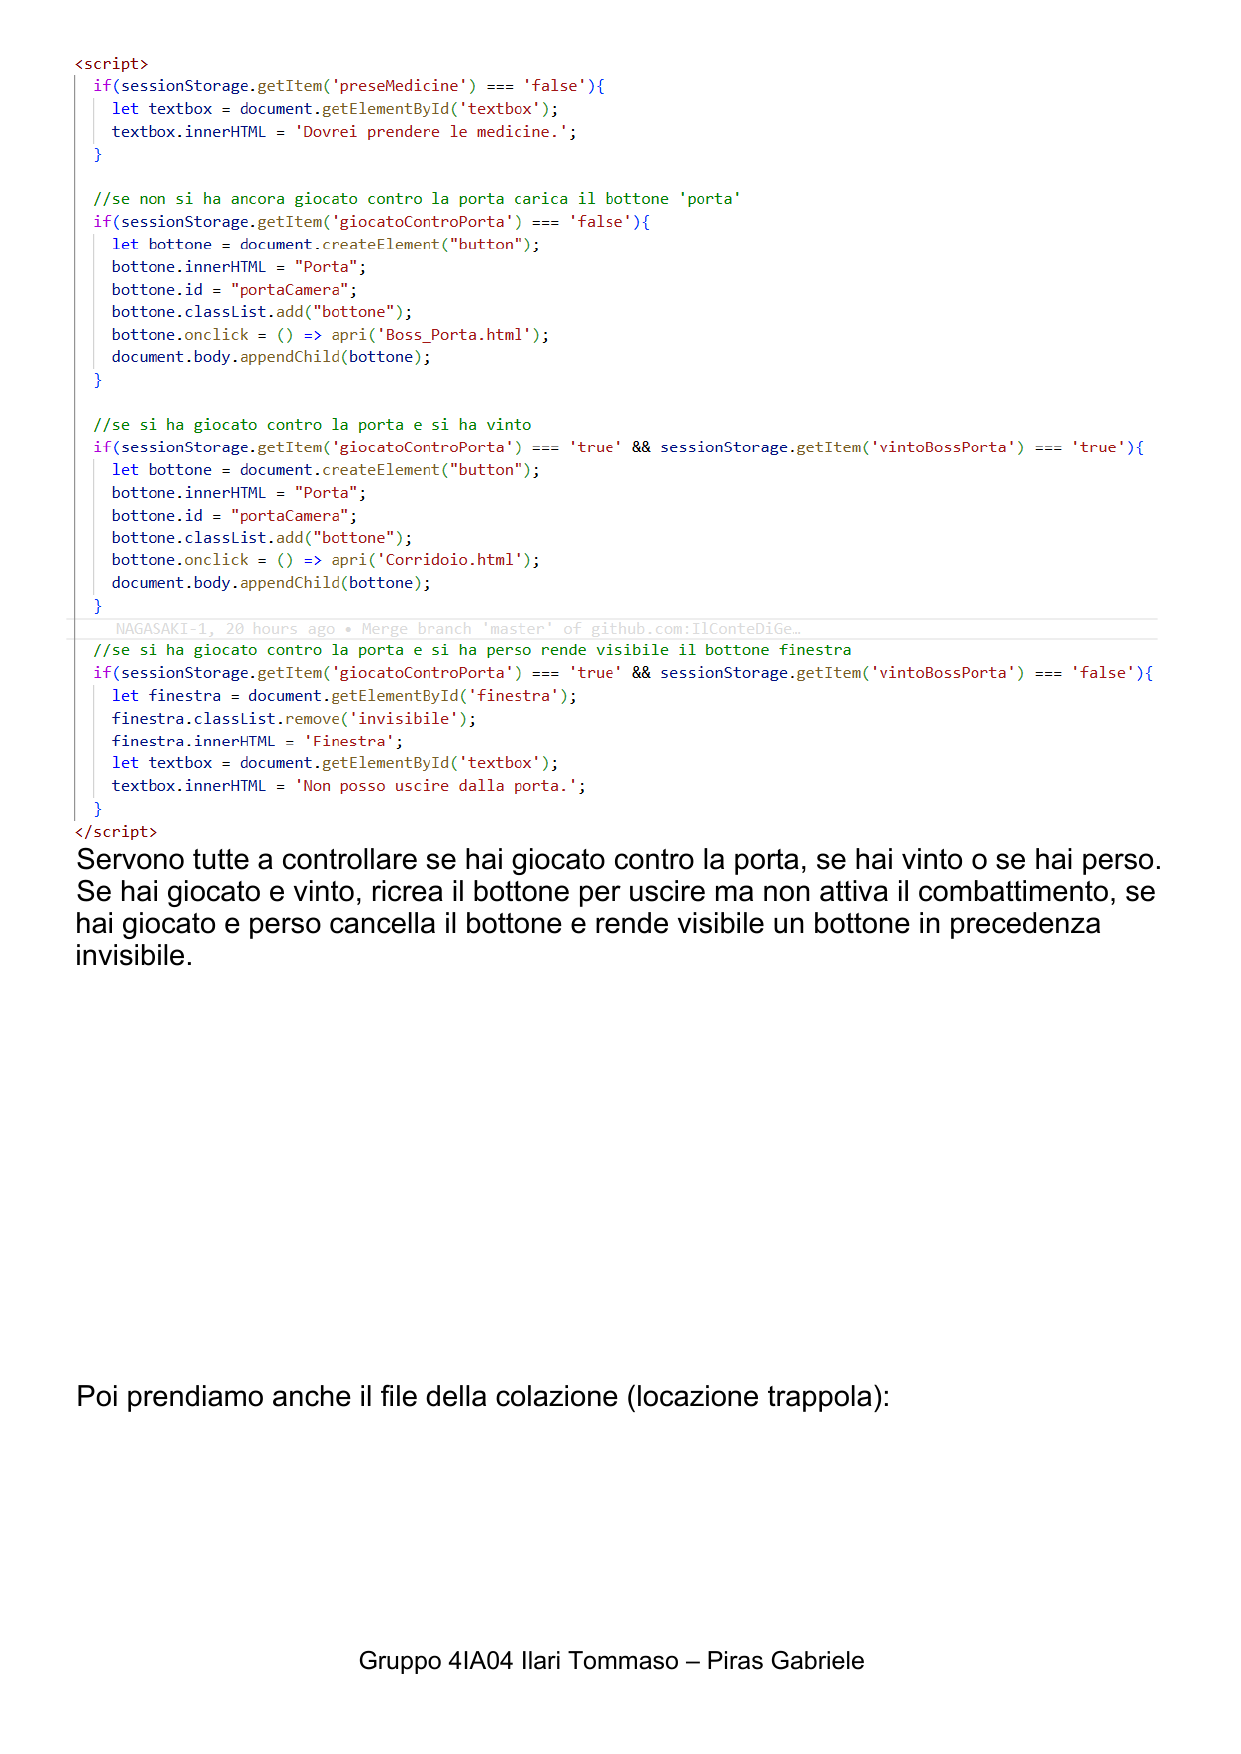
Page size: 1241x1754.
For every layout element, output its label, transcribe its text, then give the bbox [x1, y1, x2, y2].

text Se hai giocato e vinto, ricrea il bottone per uscire ma non attiva il combattimento, se hai giocato e perso cancella il bottone e rende visibile un bottone in precedenza invisibile. [75, 876, 1167, 972]
picture [66, 51, 1158, 844]
text Poi prendiamo anche il file della colazione (locazione trappola): [75, 1381, 1167, 1413]
text Servono tutte a controllare se hai giocato contro la porta, se hai vinto o se hai perso. [75, 844, 1167, 876]
